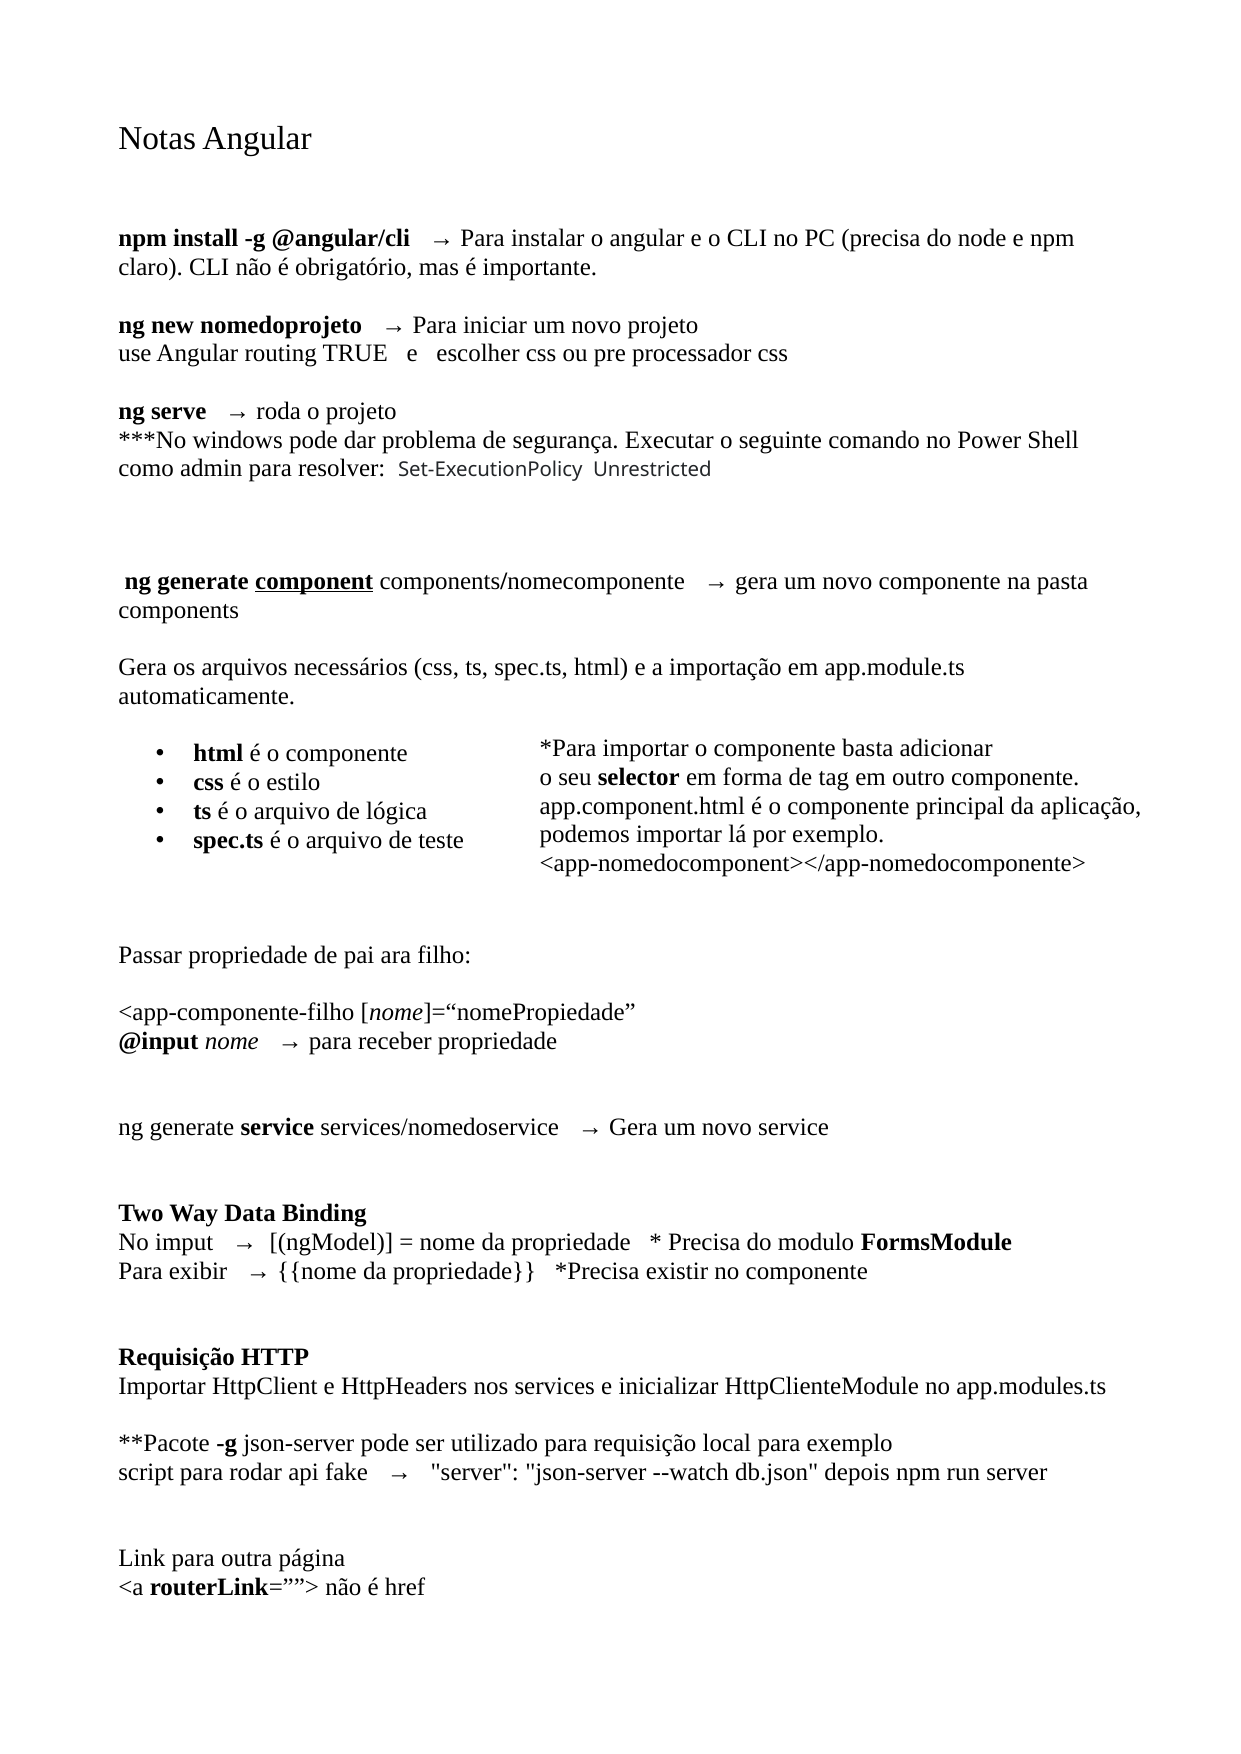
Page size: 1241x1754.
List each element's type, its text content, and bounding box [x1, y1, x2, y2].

text <app-componente-filho [nome]=“nomePropiedade” [118, 997, 1122, 1026]
text **Pacote -g json-server pode ser utilizado para requisição local para exemplo [118, 1428, 1122, 1457]
text ng new nomedoprojeto → Para iniciar um novo projeto [118, 310, 1122, 338]
text ng generate service services/nomedoservice → Gera um novo service [118, 1112, 1122, 1141]
text Para exibir → {{nome da propriedade}} *Precisa existir no componente [118, 1256, 1122, 1285]
list spec.ts é o arquivo de teste [156, 825, 1122, 853]
text Importar HttpClient e HttpHeaders nos services e inicializar HttpClienteModule no app.modules.ts [118, 1371, 1122, 1400]
list css é o estilo [156, 767, 1122, 796]
text Passar propriedade de pai ara filho: [118, 940, 1122, 968]
text ng generate component components/nomecomponente → gera um novo componente na pasta components [118, 566, 1122, 623]
text @input nome → para receber propriedade [118, 1026, 1122, 1055]
text Gera os arquivos necessários (css, ts, spec.ts, html) e a importação em app.module.ts automaticamente. [118, 652, 1122, 710]
list ts é o arquivo de lógica [156, 796, 1122, 825]
text No imput → [(ngModel)] = nome da propriedade * Precisa do modulo FormsModule [118, 1227, 1122, 1256]
text Link para outra página [118, 1543, 1122, 1572]
text Notas Angular [118, 118, 1122, 156]
text <a routerLink=””> não é href [118, 1572, 1122, 1601]
text use Angular routing TRUE e escolher css ou pre processador css [118, 338, 1122, 367]
text ***No windows pode dar problema de segurança. Executar o seguinte comando no Power Shell como admin para resolver: Set-ExecutionPolicy Unrestricted [118, 425, 1122, 483]
text Two Way Data Binding [118, 1198, 1122, 1227]
text npm install -g @angular/cli → Para instalar o angular e o CLI no PC (precisa do node e npm claro). CLI não é obrigatório, mas é importante. [118, 223, 1122, 281]
list html é o componente [156, 738, 1122, 767]
text Requisição HTTP [118, 1342, 1122, 1371]
text script para rodar api fake → "server": "json-server --watch db.json" depois npm run server [118, 1457, 1122, 1486]
text ng serve → roda o projeto [118, 396, 1122, 425]
